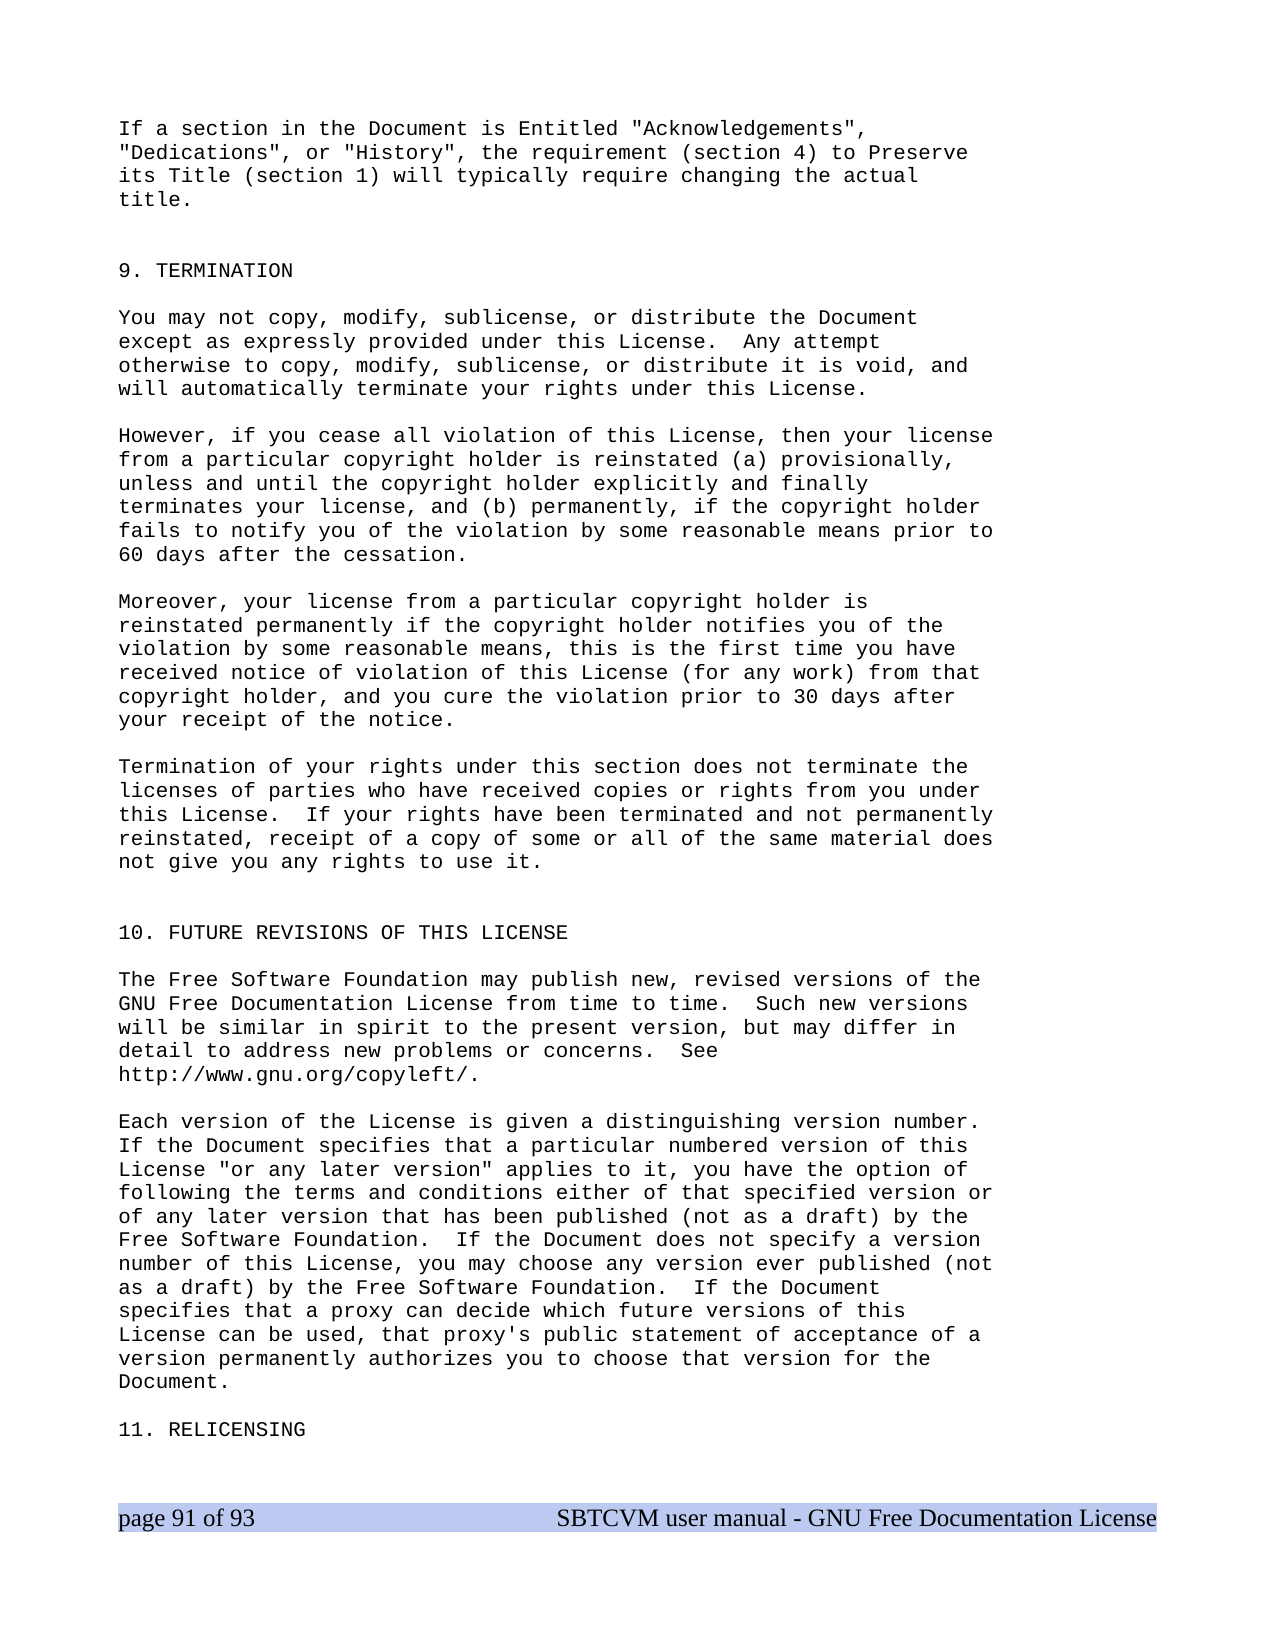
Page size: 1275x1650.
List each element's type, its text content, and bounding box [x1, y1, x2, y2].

text its Title (section 1) will typically require changing the actual [118, 165, 1157, 189]
text fails to notify you of the violation by some reasonable means prior to [118, 520, 1157, 544]
text not give you any rights to use it. [118, 851, 1157, 875]
text Each version of the License is given a distinguishing version number. [118, 1111, 1157, 1135]
text http://www.gnu.org/copyleft/. [118, 1064, 1157, 1088]
text will be similar in spirit to the present version, but may differ in [118, 1017, 1157, 1040]
text following the terms and conditions either of that specified version or [118, 1182, 1157, 1206]
text 10. FUTURE REVISIONS OF THIS LICENSE [118, 922, 1157, 946]
text violation by some reasonable means, this is the first time you have [118, 638, 1157, 662]
text Moreover, your license from a particular copyright holder is [118, 591, 1157, 615]
text License can be used, that proxy's public statement of acceptance of a [118, 1324, 1157, 1348]
text If a section in the Document is Entitled "Acknowledgements", [118, 118, 1157, 142]
text otherwise to copy, modify, sublicense, or distribute it is void, and [118, 354, 1157, 378]
text number of this License, you may choose any version ever published (not [118, 1253, 1157, 1277]
text "Dedications", or "History", the requirement (section 4) to Preserve [118, 142, 1157, 165]
text from a particular copyright holder is reinstated (a) provisionally, [118, 449, 1157, 473]
text However, if you cease all violation of this License, then your license [118, 426, 1157, 449]
text Free Software Foundation. If the Document does not specify a version [118, 1229, 1157, 1253]
text reinstated, receipt of a copy of some or all of the same material does [118, 827, 1157, 851]
text as a draft) by the Free Software Foundation. If the Document [118, 1277, 1157, 1300]
text copyright holder, and you cure the violation prior to 30 days after [118, 686, 1157, 709]
text of any later version that has been published (not as a draft) by the [118, 1206, 1157, 1229]
text except as expressly provided under this License. Any attempt [118, 331, 1157, 354]
text your receipt of the notice. [118, 709, 1157, 733]
text will automatically terminate your rights under this License. [118, 378, 1157, 402]
text reinstated permanently if the copyright holder notifies you of the [118, 615, 1157, 638]
text If the Document specifies that a particular numbered version of this [118, 1135, 1157, 1158]
text version permanently authorizes you to choose that version for the [118, 1348, 1157, 1371]
text You may not copy, modify, sublicense, or distribute the Document [118, 307, 1157, 331]
text terminates your license, and (b) permanently, if the copyright holder [118, 496, 1157, 520]
text unless and until the copyright holder explicitly and finally [118, 473, 1157, 496]
text licenses of parties who have received copies or rights from you under [118, 780, 1157, 804]
text specifies that a proxy can decide which future versions of this [118, 1300, 1157, 1324]
text detail to address new problems or concerns. See [118, 1040, 1157, 1064]
text GNU Free Documentation License from time to time. Such new versions [118, 993, 1157, 1017]
text 60 days after the cessation. [118, 544, 1157, 567]
text this License. If your rights have been terminated and not permanently [118, 804, 1157, 827]
text License "or any later version" applies to it, you have the option of [118, 1158, 1157, 1182]
text 9. TERMINATION [118, 260, 1157, 284]
text received notice of violation of this License (for any work) from that [118, 662, 1157, 686]
text Termination of your rights under this section does not terminate the [118, 757, 1157, 780]
text 11. RELICENSING [118, 1419, 1157, 1442]
text The Free Software Foundation may publish new, revised versions of the [118, 969, 1157, 993]
text Document. [118, 1371, 1157, 1395]
text title. [118, 189, 1157, 213]
